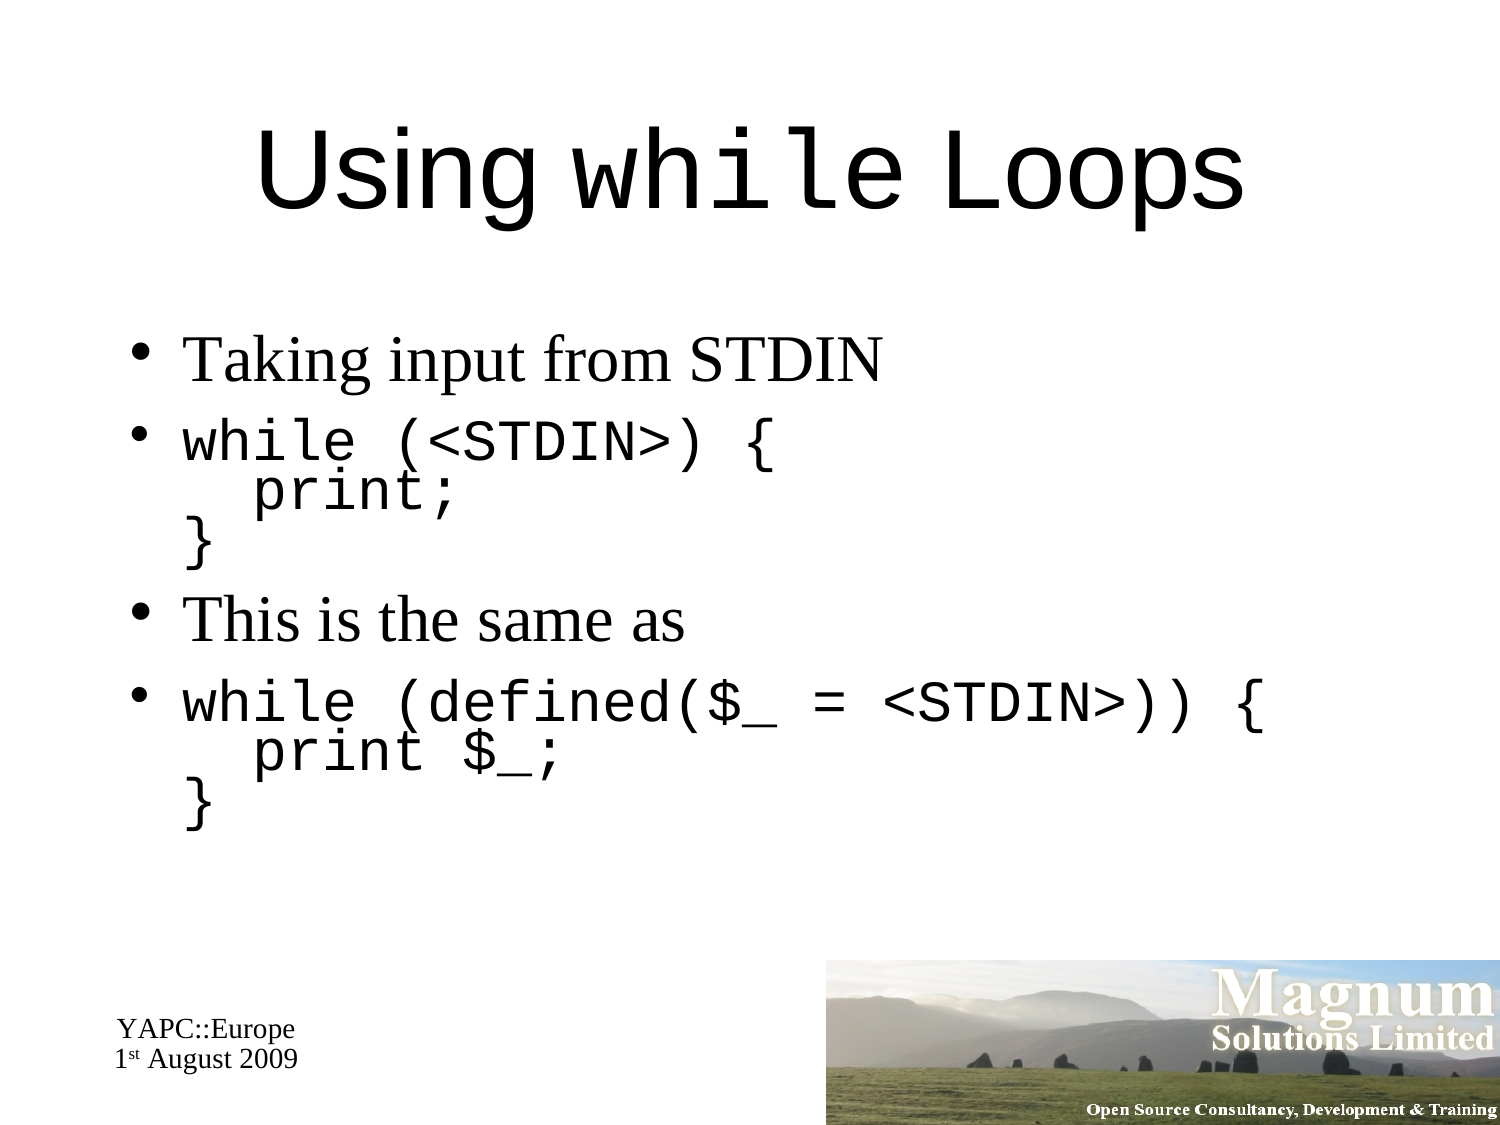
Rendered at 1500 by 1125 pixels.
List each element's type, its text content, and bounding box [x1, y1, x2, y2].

title Using while Loops [112, 62, 1388, 250]
list Taking input from STDIN while (<STDIN>) { print; } This is the same as while (defined($_ = <STDIN>)) { print $_; } [112, 337, 1388, 849]
picture [826, 960, 1500, 1125]
